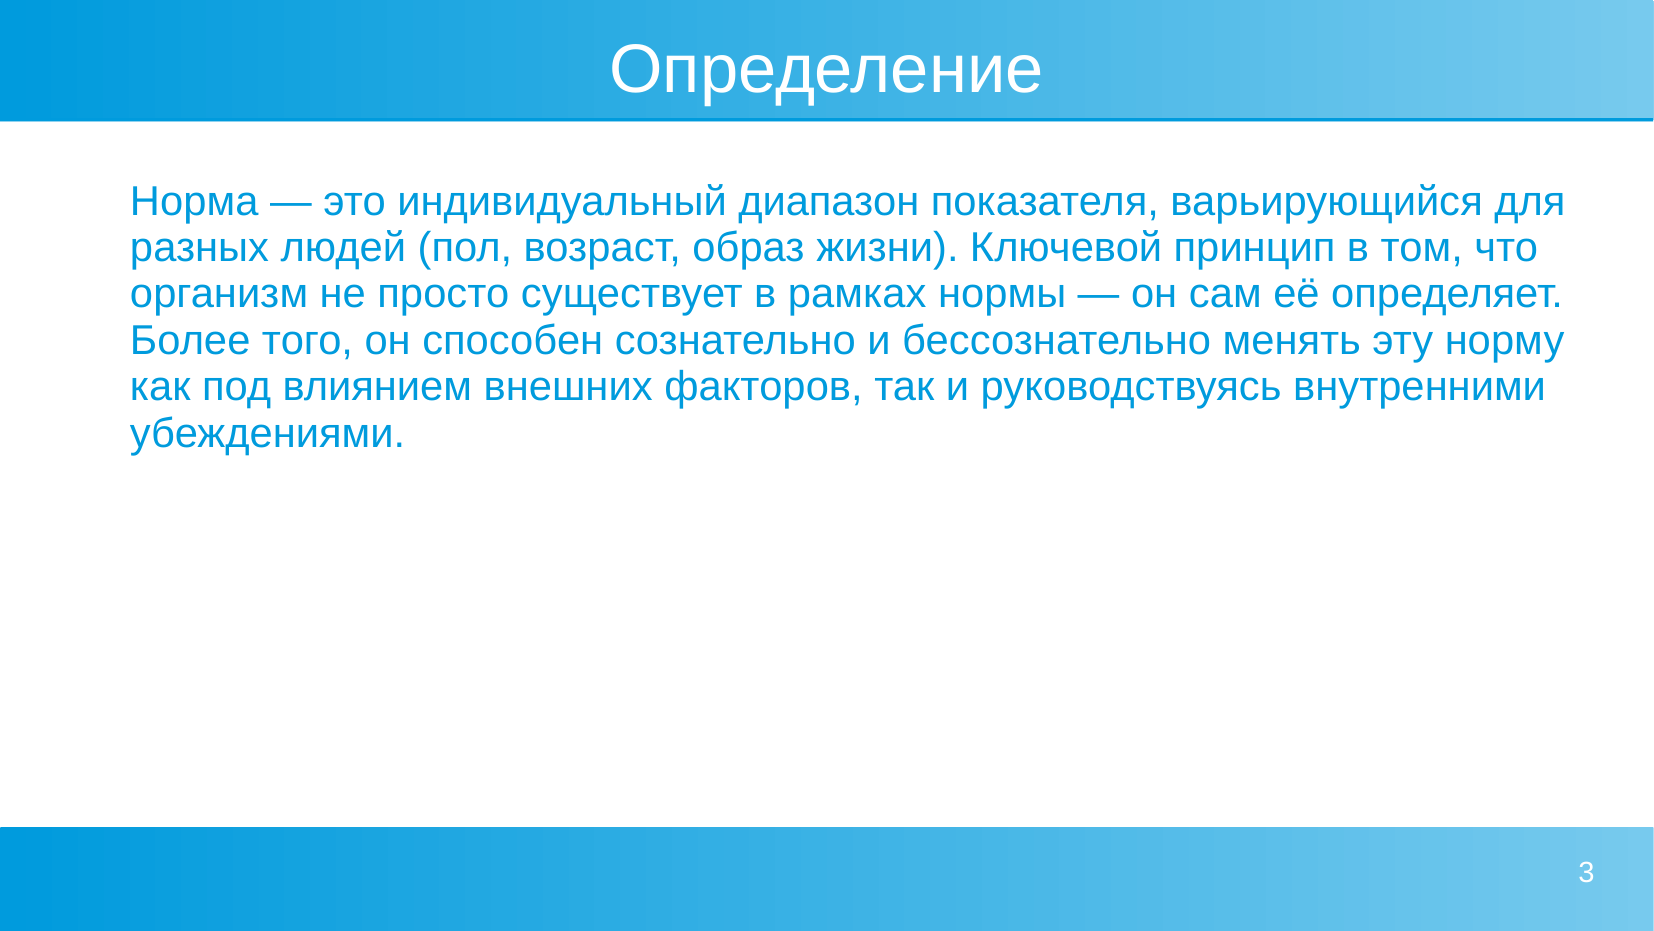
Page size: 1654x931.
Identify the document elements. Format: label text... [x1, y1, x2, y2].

list Норма — это индивидуальный диапазон показателя, варьирующийся для разных людей (пол, возраст, образ жизни). Ключевой принцип в том, что организм не просто существует в рамках нормы — он сам её определяет. Более того, он способен сознательно и бессознательно менять эту норму как под влиянием внешних факторов, так и руководствуясь внутренними убеждениями. [59, 177, 1595, 459]
title Определение [59, 29, 1595, 108]
